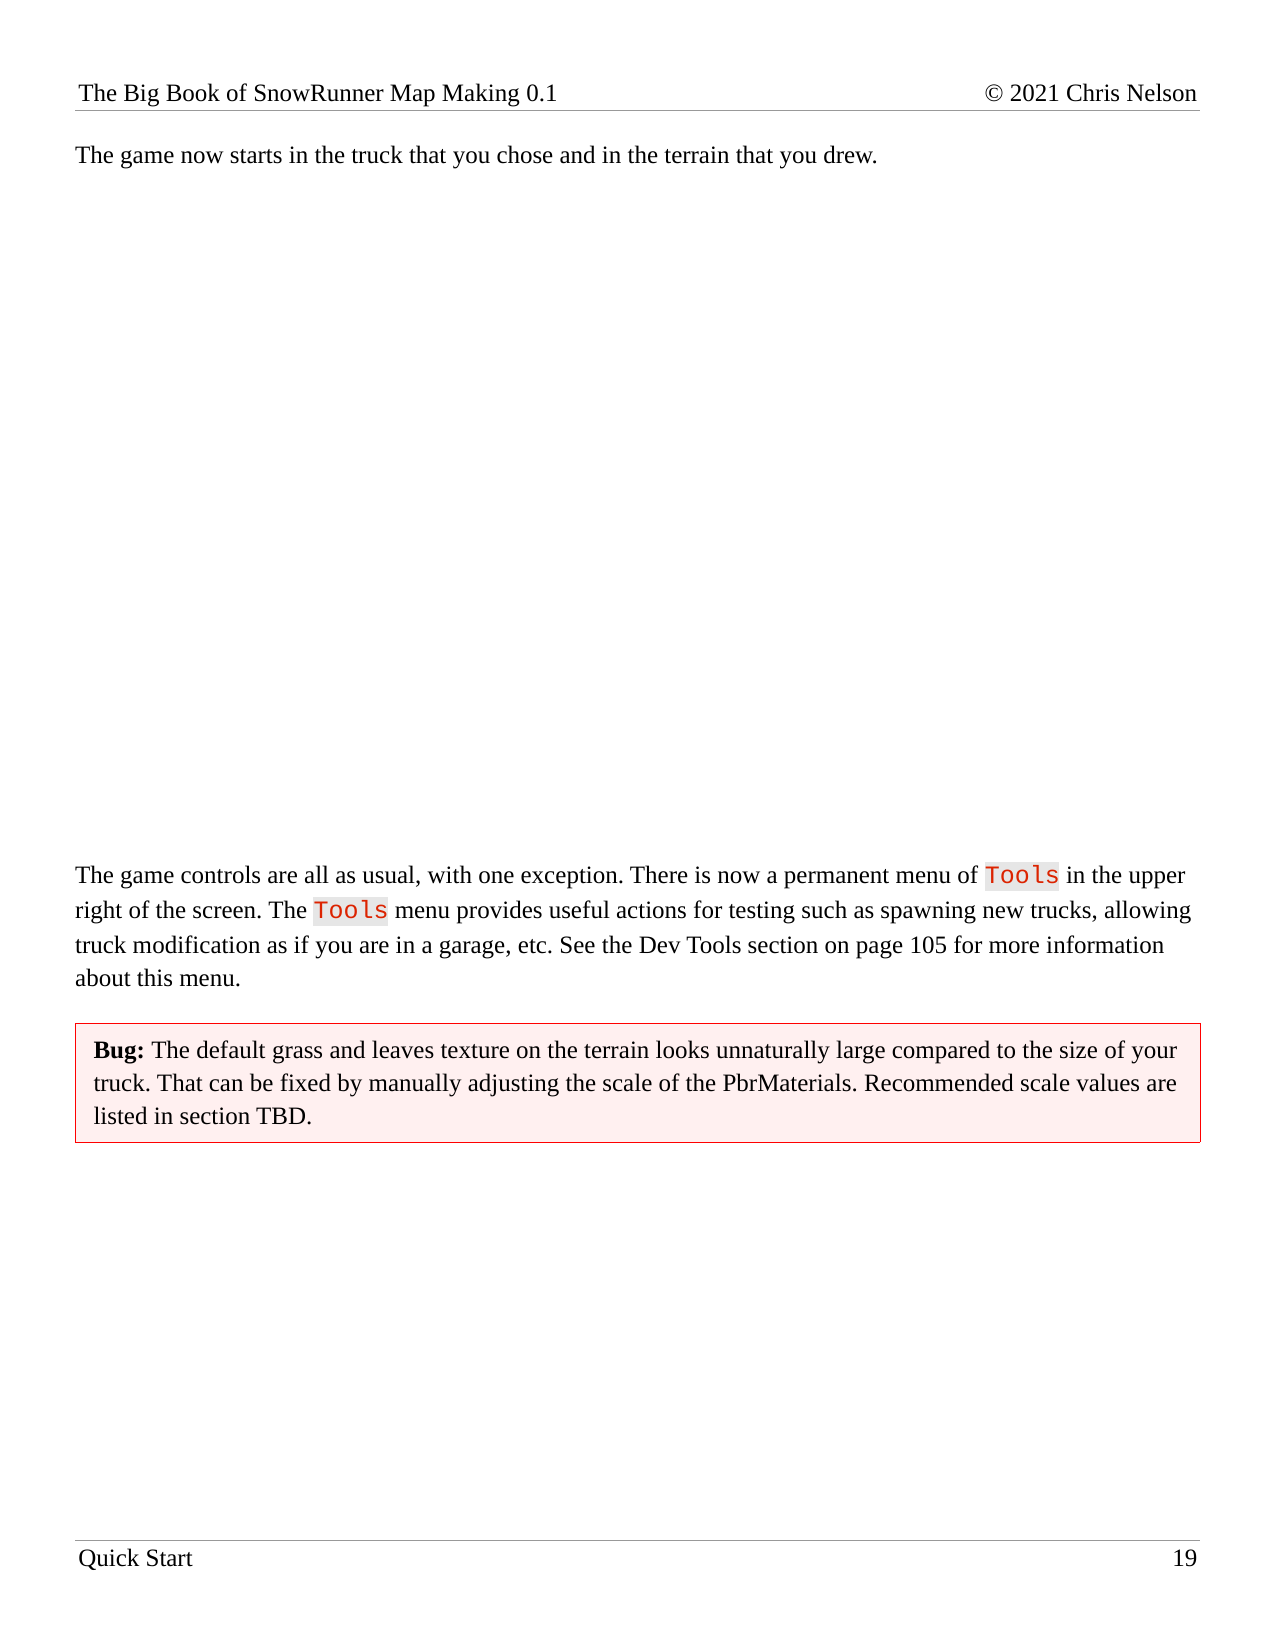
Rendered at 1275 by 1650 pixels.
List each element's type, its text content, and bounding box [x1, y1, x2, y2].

list The default grass and leaves texture on the terrain looks unnaturally large compared to the size of your truck. That can be fixed by manually adjusting the scale of the PbrMaterials. Recommended scale values are listed in section TBD. [76, 1024, 1200, 1142]
text The game controls are all as usual, with one exception. There is now a permanent menu of Tools in the upper right of the screen. The Tools menu provides useful actions for testing such as spawning new trucks, allowing truck modification as if you are in a garage, etc. See the Dev Tools section on page 105 for more information about this menu. [75, 860, 1200, 992]
text The game now starts in the truck that you chose and in the terrain that you drew. [75, 140, 1200, 169]
